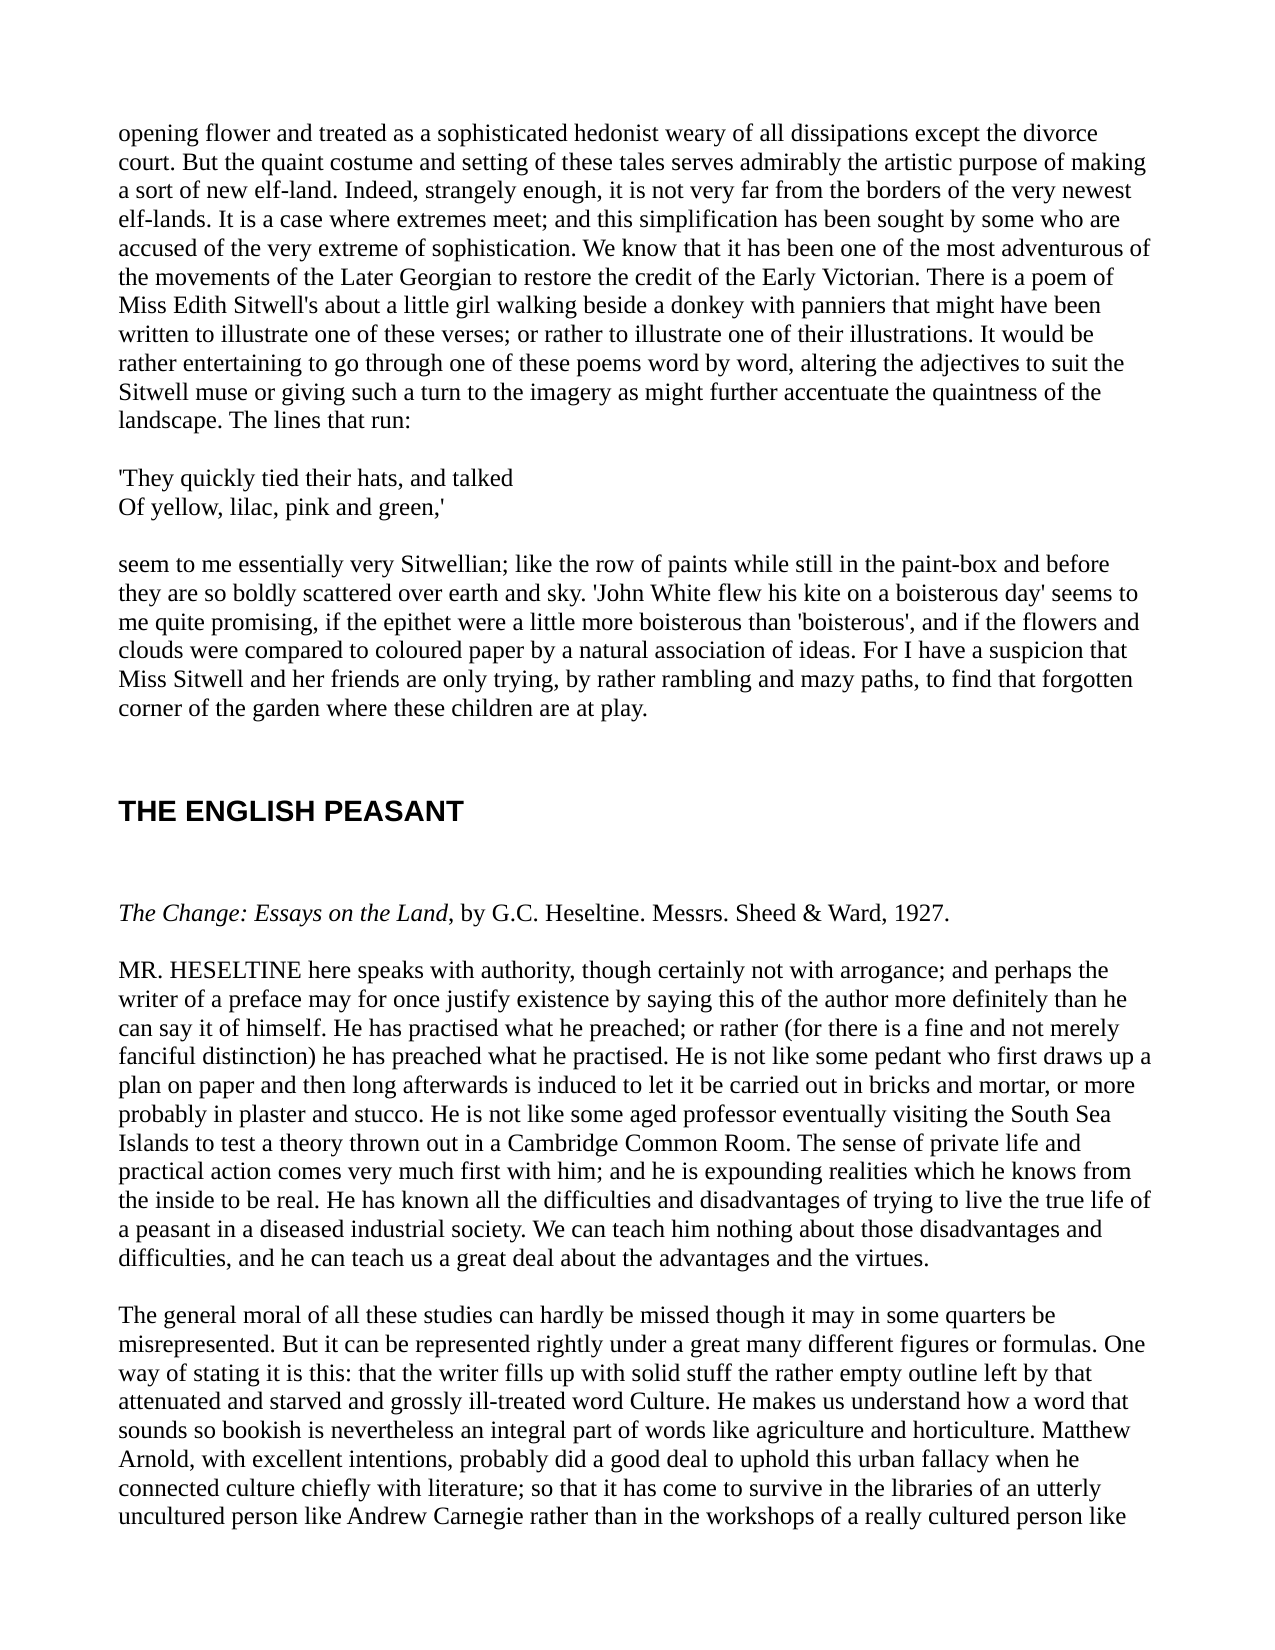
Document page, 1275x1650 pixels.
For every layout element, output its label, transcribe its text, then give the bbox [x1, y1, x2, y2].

subtitle THE ENGLISH PEASANT [118, 794, 1157, 828]
text seem to me essentially very Sitwellian; like the row of paints while still in the paint-box and before they are so boldly scattered over earth and sky. 'John White flew his kite on a boisterous day' seems to me quite promising, if the epithet were a little more boisterous than 'boisterous', and if the flowers and clouds were compared to coloured paper by a natural association of ideas. For I have a suspicion that Miss Sitwell and her friends are only trying, by rather rambling and mazy paths, to find that forgotten corner of the garden where these children are at play. [118, 549, 1157, 722]
text The general moral of all these studies can hardly be missed though it may in some quarters be misrepresented. But it can be represented rightly under a great many different figures or formulas. One way of stating it is this: that the writer fills up with solid stuff the rather empty outline left by that attenuated and starved and grossly ill-treated word Culture. He makes us understand how a word that sounds so bookish is nevertheless an integral part of words like agriculture and horticulture. Matthew Arnold, with excellent intentions, probably did a good deal to uphold this urban fallacy when he connected culture chiefly with literature; so that it has come to survive in the libraries of an utterly uncultured person like Andrew Carnegie rather than in the workshops of a really cultured person like [118, 1300, 1157, 1530]
text MR. HESELTINE here speaks with authority, though certainly not with arrogance; and perhaps the writer of a preface may for once justify existence by saying this of the author more definitely than he can say it of himself. He has practised what he preached; or rather (for there is a fine and not merely fanciful distinction) he has preached what he practised. He is not like some pedant who first draws up a plan on paper and then long afterwards is induced to let it be carried out in bricks and mortar, or more probably in plaster and stucco. He is not like some aged professor eventually visiting the South Sea Islands to test a theory thrown out in a Cambridge Common Room. The sense of private life and practical action comes very much first with him; and he is expounding realities which he knows from the inside to be real. He has known all the difficulties and disadvantages of trying to live the true life of a peasant in a diseased industrial society. We can teach him nothing about those disadvantages and difficulties, and he can teach us a great deal about the advantages and the virtues. [118, 955, 1157, 1271]
text The Change: Essays on the Land, by G.C. Heseltine. Messrs. Sheed & Ward, 1927. [118, 898, 1157, 926]
text opening flower and treated as a sophisticated hedonist weary of all dissipations except the divorce court. But the quaint costume and setting of these tales serves admirably the artistic purpose of making a sort of new elf-land. Indeed, strangely enough, it is not very far from the borders of the very newest elf-lands. It is a case where extremes meet; and this simplification has been sought by some who are accused of the very extreme of sophistication. We know that it has been one of the most adventurous of the movements of the Later Georgian to restore the credit of the Early Victorian. There is a poem of Miss Edith Sitwell's about a little girl walking beside a donkey with panniers that might have been written to illustrate one of these verses; or rather to illustrate one of their illustrations. It would be rather entertaining to go through one of these poems word by word, altering the adjectives to suit the Sitwell muse or giving such a turn to the imagery as might further accentuate the quaintness of the landscape. The lines that run: [118, 118, 1157, 434]
text 'They quickly tied their hats, and talked [118, 463, 1157, 492]
text Of yellow, lilac, pink and green,' [118, 492, 1157, 521]
